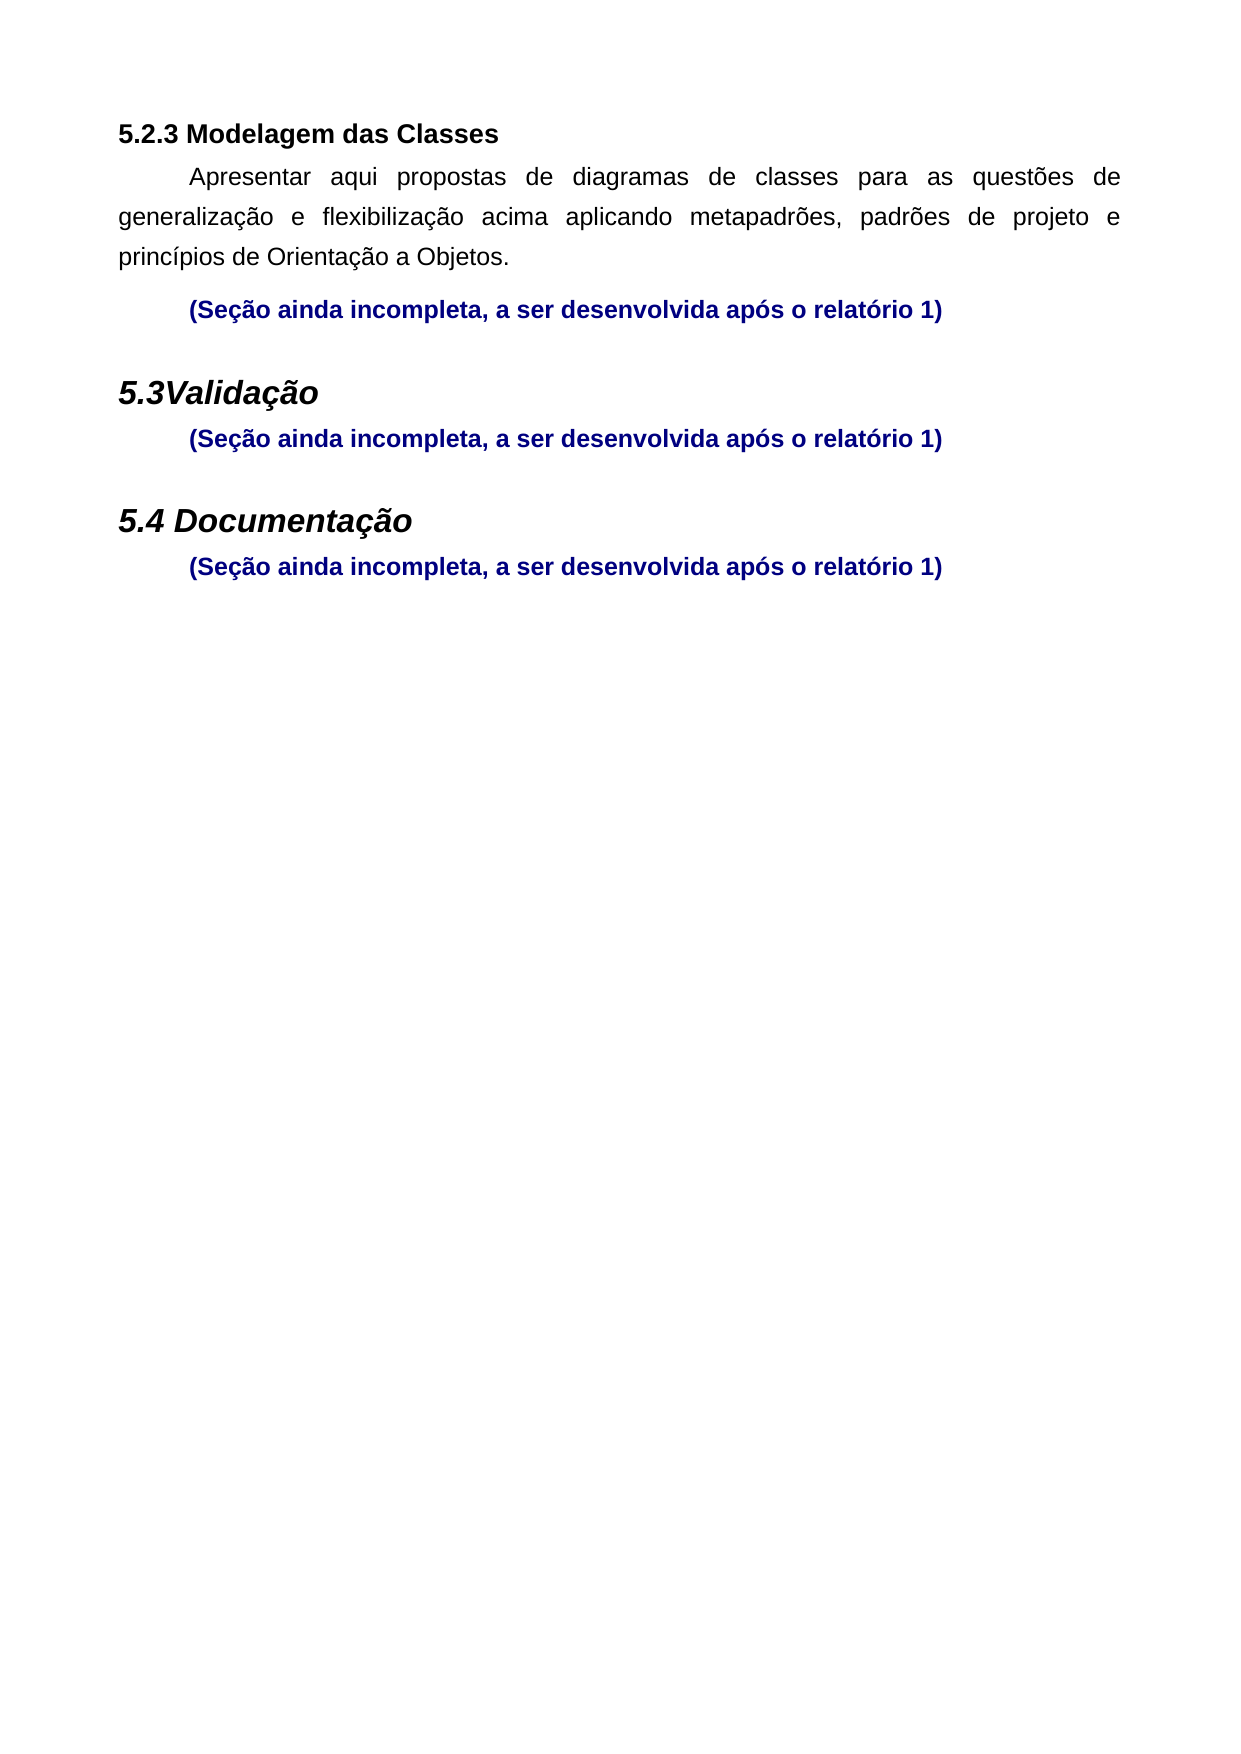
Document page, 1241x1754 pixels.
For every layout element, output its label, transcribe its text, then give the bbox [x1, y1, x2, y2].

text (Seção ainda incompleta, a ser desenvolvida após o relatório 1) [118, 295, 1122, 324]
text Apresentar aqui propostas de diagramas de classes para as questões de generalização e flexibilização acima aplicando metapadrões, padrões de projeto e princípios de Orientação a Objetos. [118, 162, 1122, 271]
text (Seção ainda incompleta, a ser desenvolvida após o relatório 1) [118, 552, 1122, 581]
subtitle 5.3Validação [118, 373, 1122, 411]
text (Seção ainda incompleta, a ser desenvolvida após o relatório 1) [118, 424, 1122, 452]
subtitle 5.2.3 Modelagem das Classes [118, 118, 1122, 149]
subtitle 5.4 Documentação [118, 501, 1122, 540]
